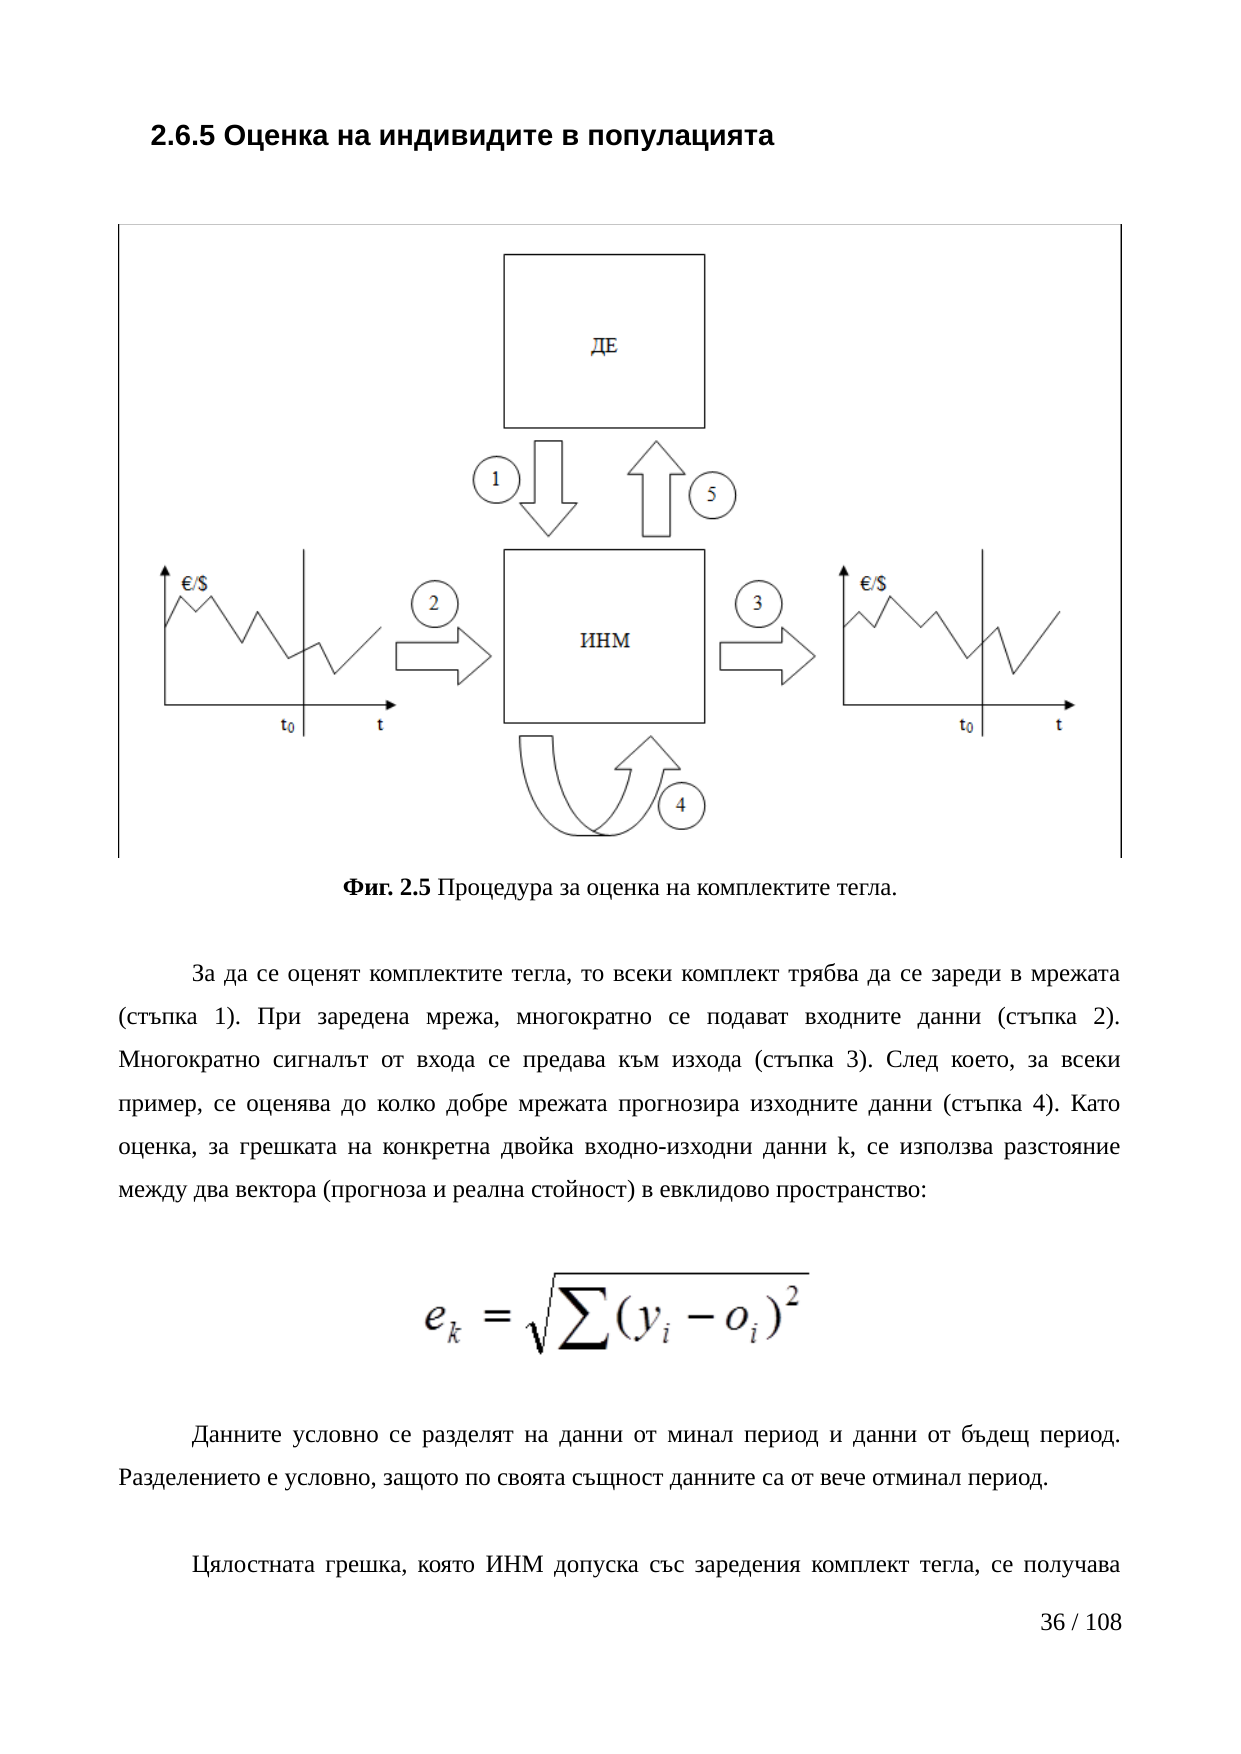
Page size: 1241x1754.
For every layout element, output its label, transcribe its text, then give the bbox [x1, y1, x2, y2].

text Фиг. 2.5 Процедура за оценка на комплектите тегла. [118, 858, 1122, 901]
text За да се оценят комплектите тегла, то всеки комплект трябва да се зареди в мрежата (стъпка 1). При заредена мрежа, многократно се подават входните данни (стъпка 2). Многократно сигналът от входа се предава към изхода (стъпка 3). След което, за всеки пример, се оценява до колко добре мрежата прогнозира изходните данни (стъпка 4). Като оценка, за грешката на конкретна двойка входно-изходни данни k, се използва разстояние между два вектора (прогноза и реална стойност) в евклидово пространство: [118, 958, 1122, 1203]
subtitle 2.6.5 Оценка на индивидите в популацията [118, 118, 1122, 152]
text Цялостната грешка, която ИНМ допуска със заредения комплект тегла, се получава [118, 1549, 1122, 1577]
text Данните условно се разделят на данни от минал период и данни от бъдещ период. Разделението е условно, защото по своята същност данните са от вече отминал период. [118, 1419, 1122, 1491]
